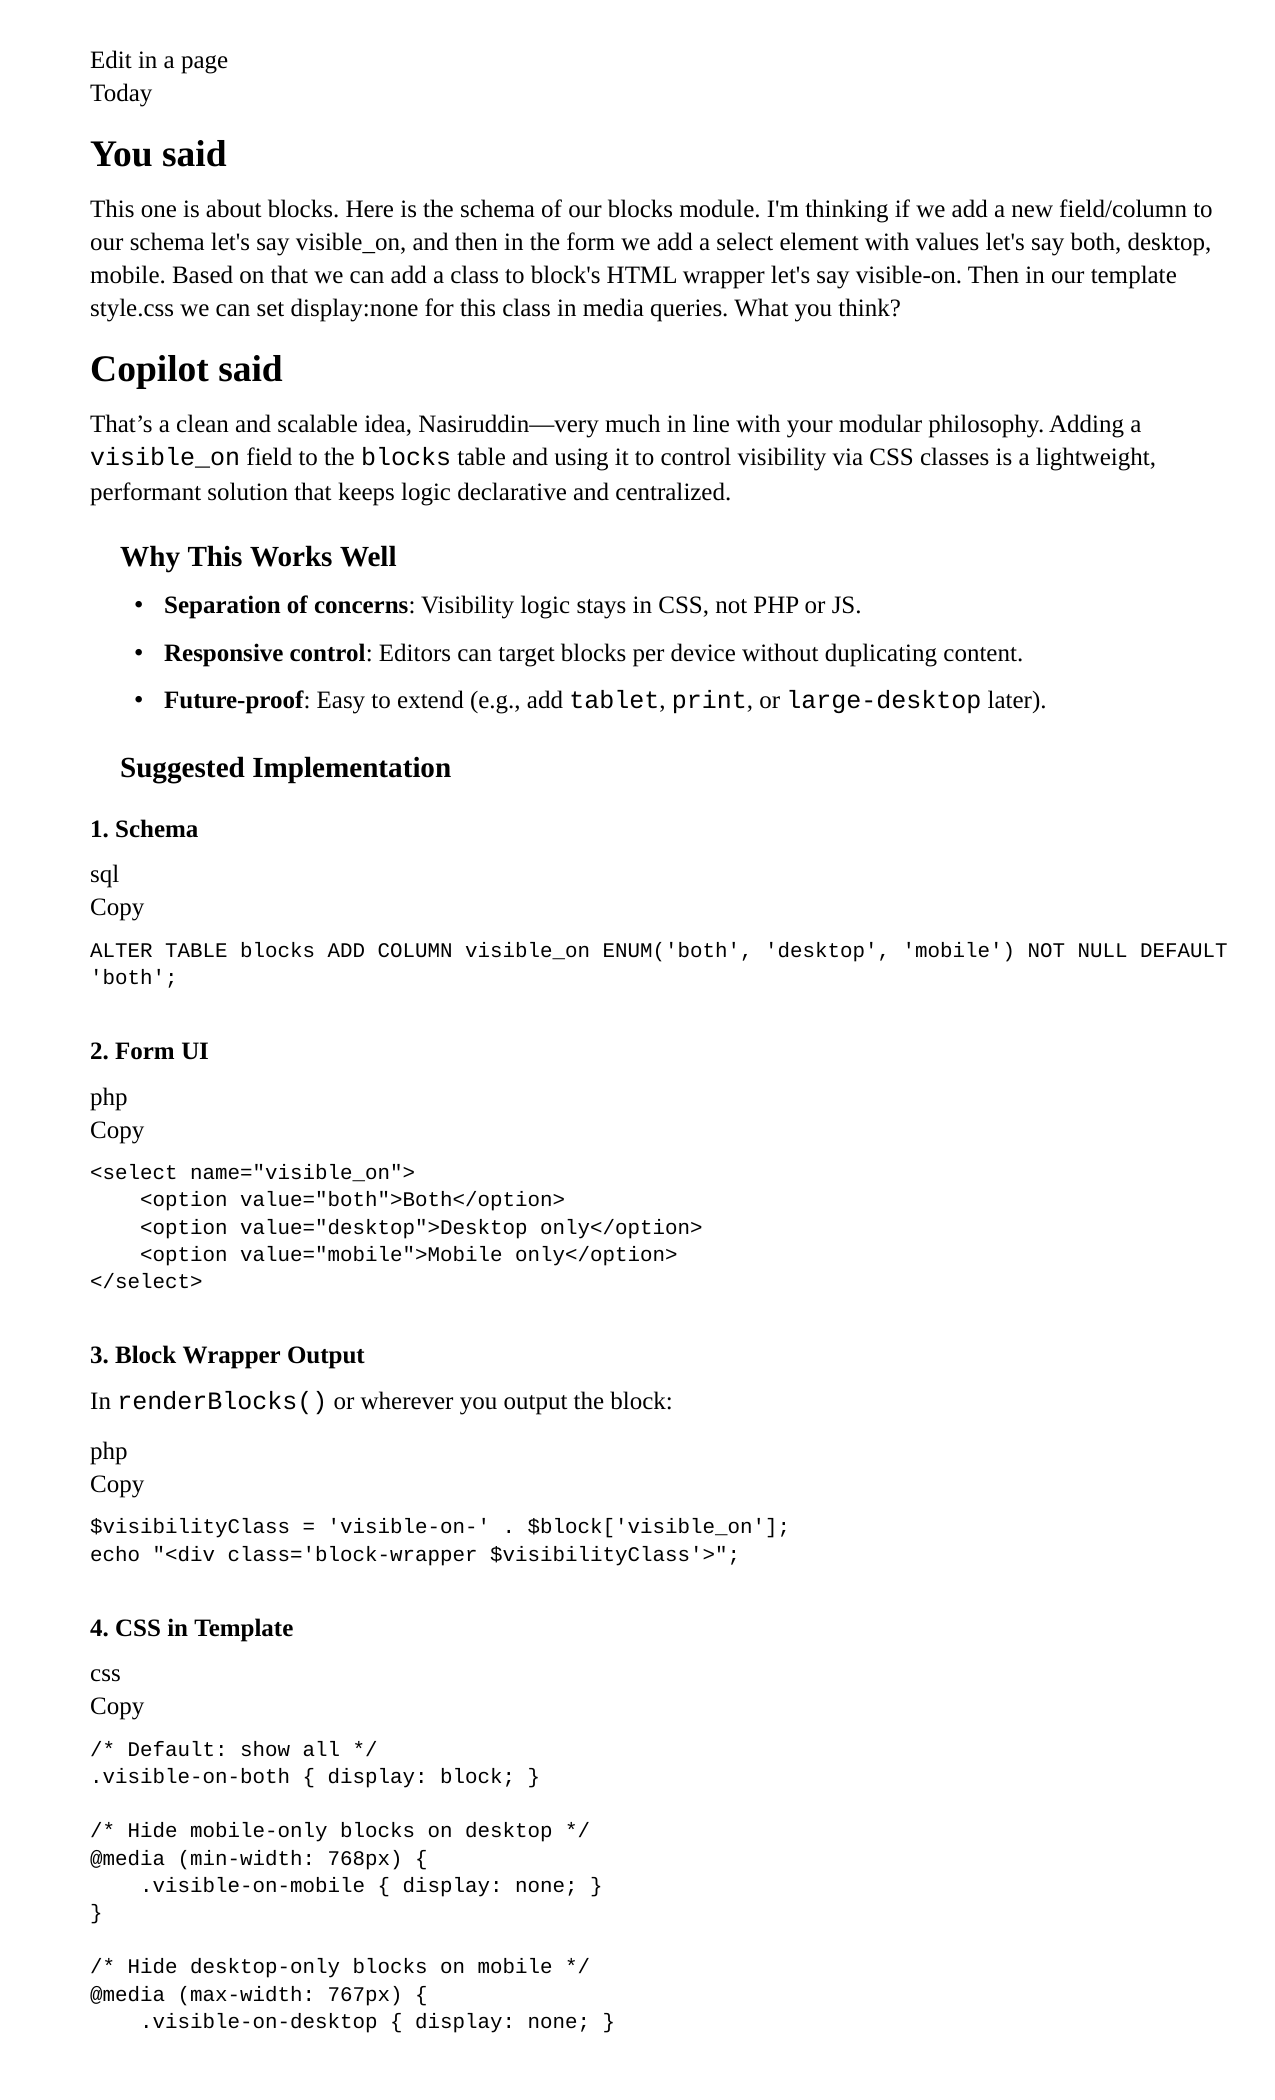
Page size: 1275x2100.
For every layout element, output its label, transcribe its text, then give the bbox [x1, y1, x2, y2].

text @media (max-width: 767px) { [90, 1983, 1230, 2007]
text <select name="visible_on"> [90, 1162, 1230, 1186]
text sql [90, 859, 1230, 888]
text Copy [90, 1469, 1230, 1497]
subtitle 4. CSS in Template [90, 1613, 1230, 1641]
list Future-proof: Easy to extend (e.g., add tablet, print, or large-desktop later). [134, 686, 1230, 716]
text This one is about blocks. Here is the schema of our blocks module. I'm thinking if we add a new field/column to our schema let's say visible_on, and then in the form we add a select element with values let's say both, desktop, mobile. Based on that we can add a class to block's HTML wrapper let's say visible-on. Then in our template style.css we can set display:none for this class in media queries. What you think? [90, 194, 1230, 322]
subtitle ✅ Why This Works Well [90, 539, 1230, 573]
text /* Hide mobile-only blocks on desktop */ [90, 1820, 1230, 1844]
text Copy [90, 1115, 1230, 1143]
text In renderBlocks() or wherever you output the block: [90, 1386, 1230, 1417]
text That’s a clean and scalable idea, Nasiruddin—very much in line with your modular philosophy. Adding a visible_on field to the blocks table and using it to control visibility via CSS classes is a lightweight, performant solution that keeps logic declarative and centralized. [90, 409, 1230, 506]
text echo "<div class='block-wrapper $visibilityClass'>"; [90, 1543, 1230, 1567]
text </select> [90, 1271, 1230, 1295]
text /* Hide desktop-only blocks on mobile */ [90, 1956, 1230, 1980]
text } [90, 1902, 1230, 1926]
text php [90, 1436, 1230, 1464]
text <option value="both">Both</option> [90, 1189, 1230, 1213]
text Copy [90, 892, 1230, 921]
text Today [90, 78, 1230, 107]
text ALTER TABLE blocks ADD COLUMN visible_on ENUM('both', 'desktop', 'mobile') NOT NULL DEFAULT 'both'; [90, 940, 1230, 991]
list Responsive control: Editors can target blocks per device without duplicating content. [134, 638, 1230, 667]
text .visible-on-mobile { display: none; } [90, 1875, 1230, 1898]
text /* Default: show all */ [90, 1739, 1230, 1762]
text php [90, 1082, 1230, 1110]
text @media (min-width: 768px) { [90, 1848, 1230, 1871]
subtitle 🧩 Suggested Implementation [90, 750, 1230, 784]
text <option value="mobile">Mobile only</option> [90, 1244, 1230, 1267]
text Copy [90, 1691, 1230, 1720]
list Separation of concerns: Visibility logic stays in CSS, not PHP or JS. [134, 590, 1230, 619]
text .visible-on-both { display: block; } [90, 1766, 1230, 1790]
subtitle 3. Block Wrapper Output [90, 1340, 1230, 1369]
subtitle 1. Schema [90, 814, 1230, 842]
subtitle You said [90, 132, 1230, 175]
subtitle 2. Form UI [90, 1036, 1230, 1065]
text .visible-on-desktop { display: none; } [90, 2011, 1230, 2034]
text Edit in a page [90, 45, 1230, 74]
subtitle Copilot said [90, 347, 1230, 390]
text <option value="desktop">Desktop only</option> [90, 1217, 1230, 1240]
text $visibilityClass = 'visible-on-' . $block['visible_on']; [90, 1516, 1230, 1540]
text css [90, 1658, 1230, 1687]
